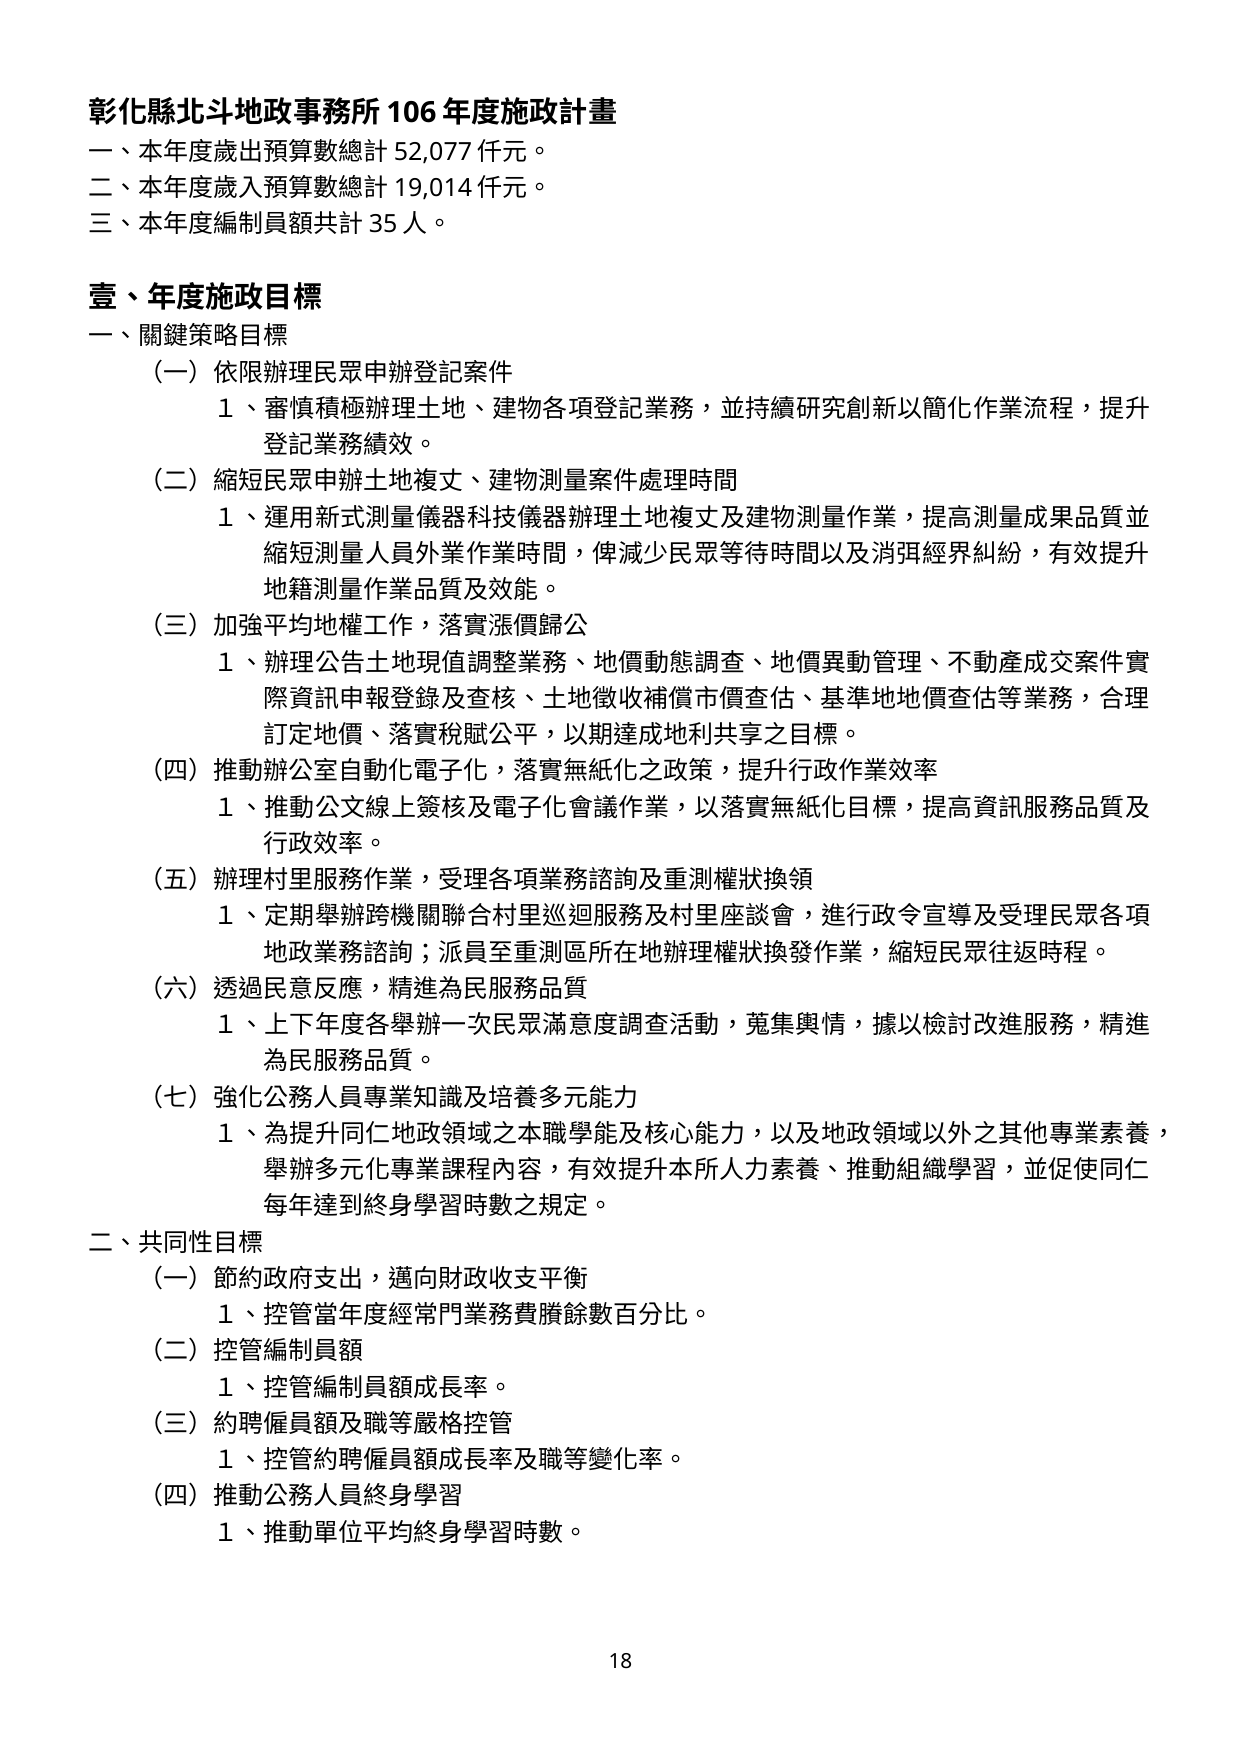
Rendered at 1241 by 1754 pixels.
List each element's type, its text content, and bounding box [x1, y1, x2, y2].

text 三、本年度編制員額共計35人。 [89, 203, 1152, 240]
text 二、共同性目標 [89, 1222, 1152, 1258]
text 一、本年度歲出預算數總計52,077仟元。 [89, 131, 1152, 167]
text （二）控管編制員額 [139, 1331, 1152, 1367]
text １、控管當年度經常門業務費賸餘數百分比。 [214, 1294, 1152, 1331]
text １、定期舉辦跨機關聯合村里巡迴服務及村里座談會，進行政令宣導及受理民眾各項地政業務諮詢；派員至重測區所在地辦理權狀換發作業，縮短民眾往返時程。 [214, 896, 1152, 968]
text （三）約聘僱員額及職等嚴格控管 [139, 1403, 1152, 1439]
text １、審慎積極辦理土地、建物各項登記業務，並持續研究創新以簡化作業流程，提升登記業務績效。 [214, 388, 1152, 461]
text １、為提升同仁地政領域之本職學能及核心能力，以及地政領域以外之其他專業素養，舉辦多元化專業課程內容，有效提升本所人力素養、推動組織學習，並促使同仁每年達到終身學習時數之規定。 [214, 1113, 1152, 1222]
text １、辦理公告土地現值調整業務、地價動態調查、地價異動管理、不動產成交案件實際資訊申報登錄及查核、土地徵收補償市價查估、基準地地價查估等業務，合理訂定地價、落實稅賦公平，以期達成地利共享之目標。 [214, 642, 1152, 751]
text （一）依限辦理民眾申辦登記案件 [139, 352, 1152, 388]
text １、推動公文線上簽核及電子化會議作業，以落實無紙化目標，提高資訊服務品質及行政效率。 [214, 787, 1152, 859]
text １、控管編制員額成長率。 [214, 1367, 1152, 1403]
text １、運用新式測量儀器科技儀器辦理土地複丈及建物測量作業，提高測量成果品質並縮短測量人員外業作業時間，俾減少民眾等待時間以及消弭經界糾紛，有效提升地籍測量作業品質及效能。 [214, 497, 1152, 606]
text （四）推動辦公室自動化電子化，落實無紙化之政策，提升行政作業效率 [139, 751, 1152, 787]
text （六）透過民意反應，精進為民服務品質 [139, 968, 1152, 1004]
text （三）加強平均地權工作，落實漲價歸公 [139, 606, 1152, 642]
text （一）節約政府支出，邁向財政收支平衡 [139, 1258, 1152, 1294]
text 二、本年度歲入預算數總計19,014仟元。 [89, 167, 1152, 203]
text １、上下年度各舉辦一次民眾滿意度調查活動，蒐集輿情，據以檢討改進服務，精進為民服務品質。 [214, 1004, 1152, 1077]
text （二）縮短民眾申辦土地複丈、建物測量案件處理時間 [139, 461, 1152, 497]
text 壹、年度施政目標 [89, 274, 1152, 316]
text 一、關鍵策略目標 [89, 316, 1152, 352]
text １、推動單位平均終身學習時數。 [214, 1512, 1152, 1548]
text 彰化縣北斗地政事務所106年度施政計畫 [89, 89, 1152, 131]
text （四）推動公務人員終身學習 [139, 1476, 1152, 1512]
text １、控管約聘僱員額成長率及職等變化率。 [214, 1439, 1152, 1476]
text （七）強化公務人員專業知識及培養多元能力 [139, 1077, 1152, 1113]
text （五）辦理村里服務作業，受理各項業務諮詢及重測權狀換領 [139, 859, 1152, 896]
